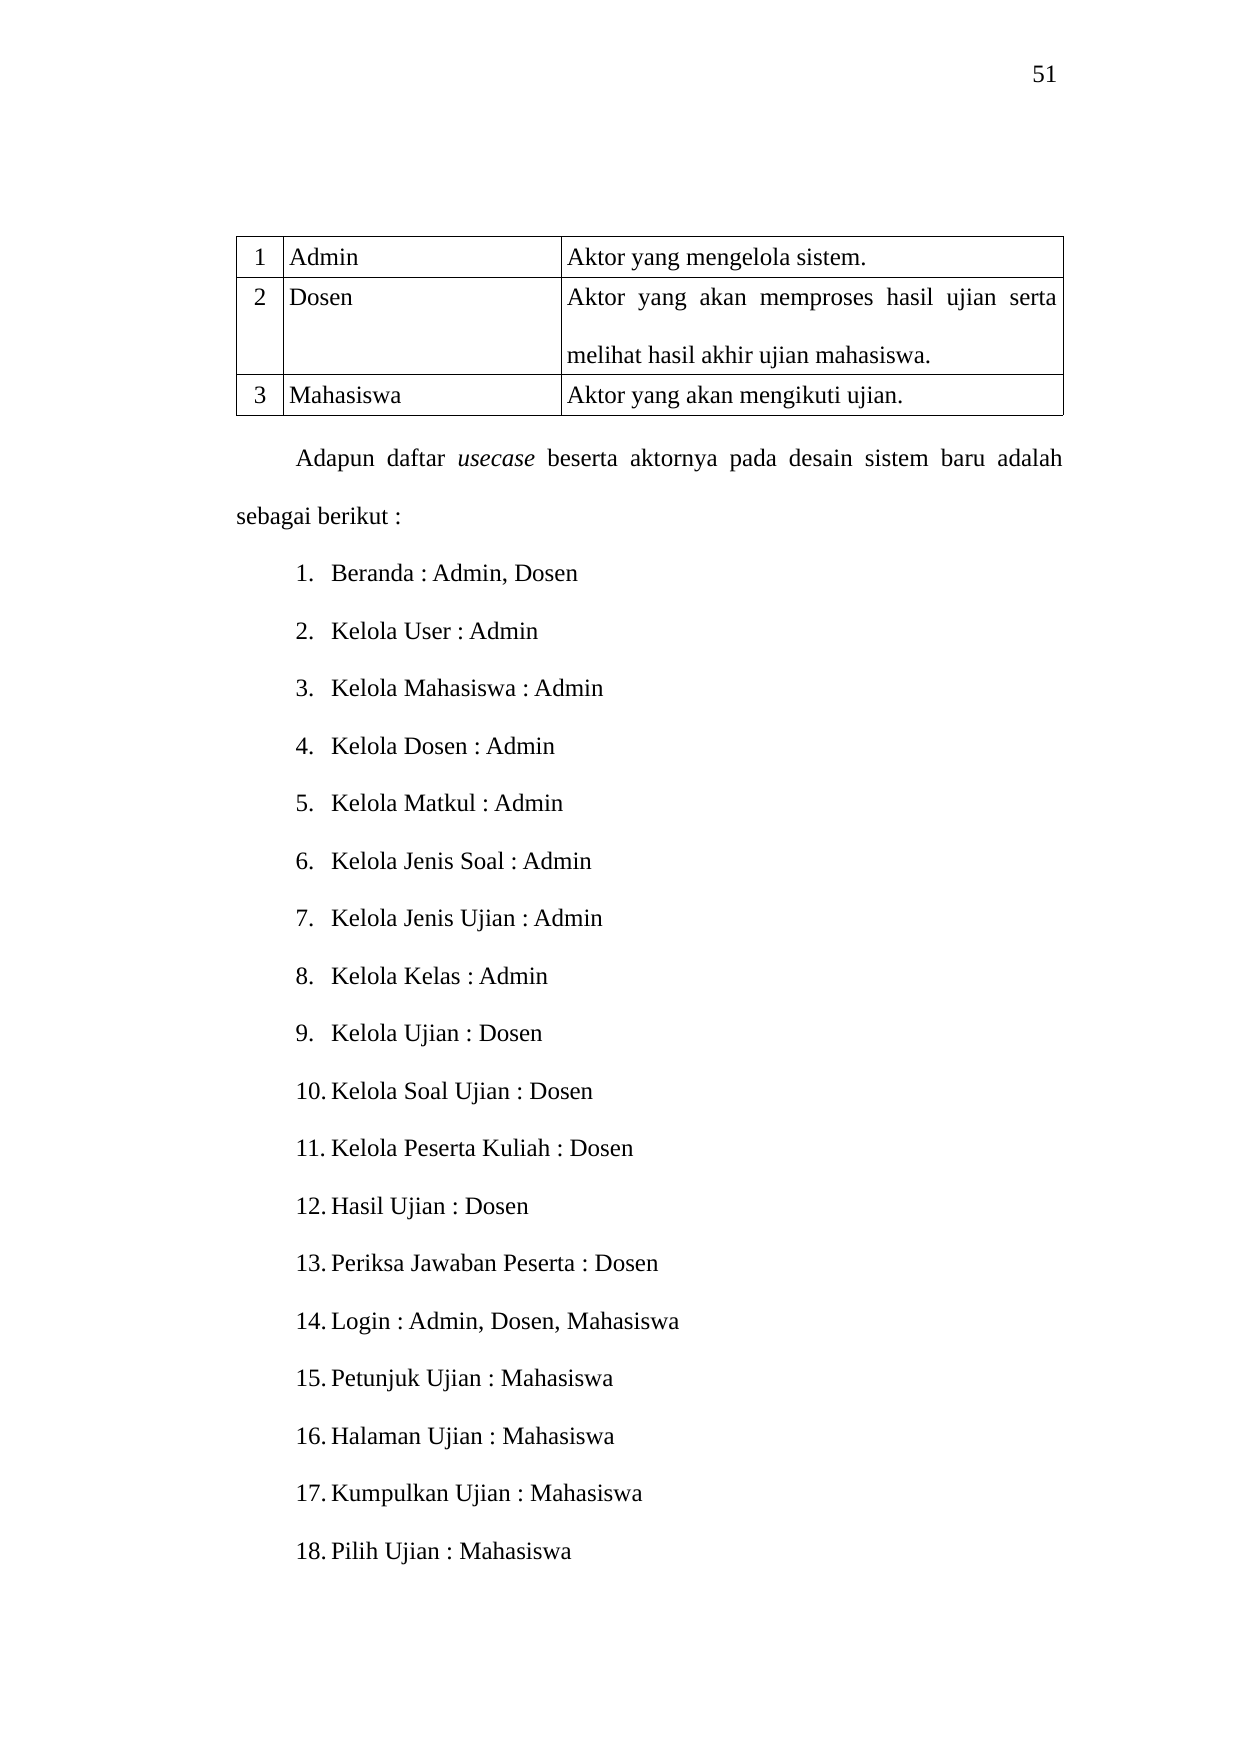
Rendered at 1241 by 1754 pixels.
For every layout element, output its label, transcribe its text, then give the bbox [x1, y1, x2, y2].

list Kelola Dosen : Admin [295, 731, 1063, 760]
table_cell 1 [237, 237, 283, 277]
list Beranda : Admin, Dosen [295, 558, 1063, 587]
list Kelola Peserta Kuliah : Dosen [295, 1133, 1063, 1162]
list Kelola Jenis Ujian : Admin [295, 903, 1063, 932]
list Kelola Matkul : Admin [295, 788, 1063, 817]
table_cell Dosen [284, 278, 561, 374]
list Hasil Ujian : Dosen [295, 1191, 1063, 1220]
list Kelola Kelas : Admin [295, 961, 1063, 990]
list Kelola Ujian : Dosen [295, 1018, 1063, 1047]
list Periksa Jawaban Peserta : Dosen [295, 1248, 1063, 1277]
table_cell 3 [237, 375, 283, 415]
table_cell Aktor yang mengelola sistem. [562, 237, 1063, 277]
list Kelola Soal Ujian : Dosen [295, 1076, 1063, 1105]
table_cell Aktor yang akan mengikuti ujian. [562, 375, 1063, 415]
list Kumpulkan Ujian : Mahasiswa [295, 1478, 1063, 1507]
list Petunjuk Ujian : Mahasiswa [295, 1363, 1063, 1392]
list Pilih Ujian : Mahasiswa [295, 1536, 1063, 1565]
table_cell 2 [237, 278, 283, 374]
list Kelola Mahasiswa : Admin [295, 673, 1063, 702]
list Halaman Ujian : Mahasiswa [295, 1421, 1063, 1450]
table_cell Aktor yang akan memproses hasil ujian serta melihat hasil akhir ujian mahasiswa. [562, 278, 1063, 374]
list Login : Admin, Dosen, Mahasiswa [295, 1306, 1063, 1335]
table_cell Mahasiswa [284, 375, 561, 415]
list Kelola Jenis Soal : Admin [295, 846, 1063, 875]
text Adapun daftar usecase beserta aktornya pada desain sistem baru adalah sebagai berikut : [236, 443, 1063, 530]
list Kelola User : Admin [295, 616, 1063, 645]
table_cell Admin [284, 237, 561, 277]
